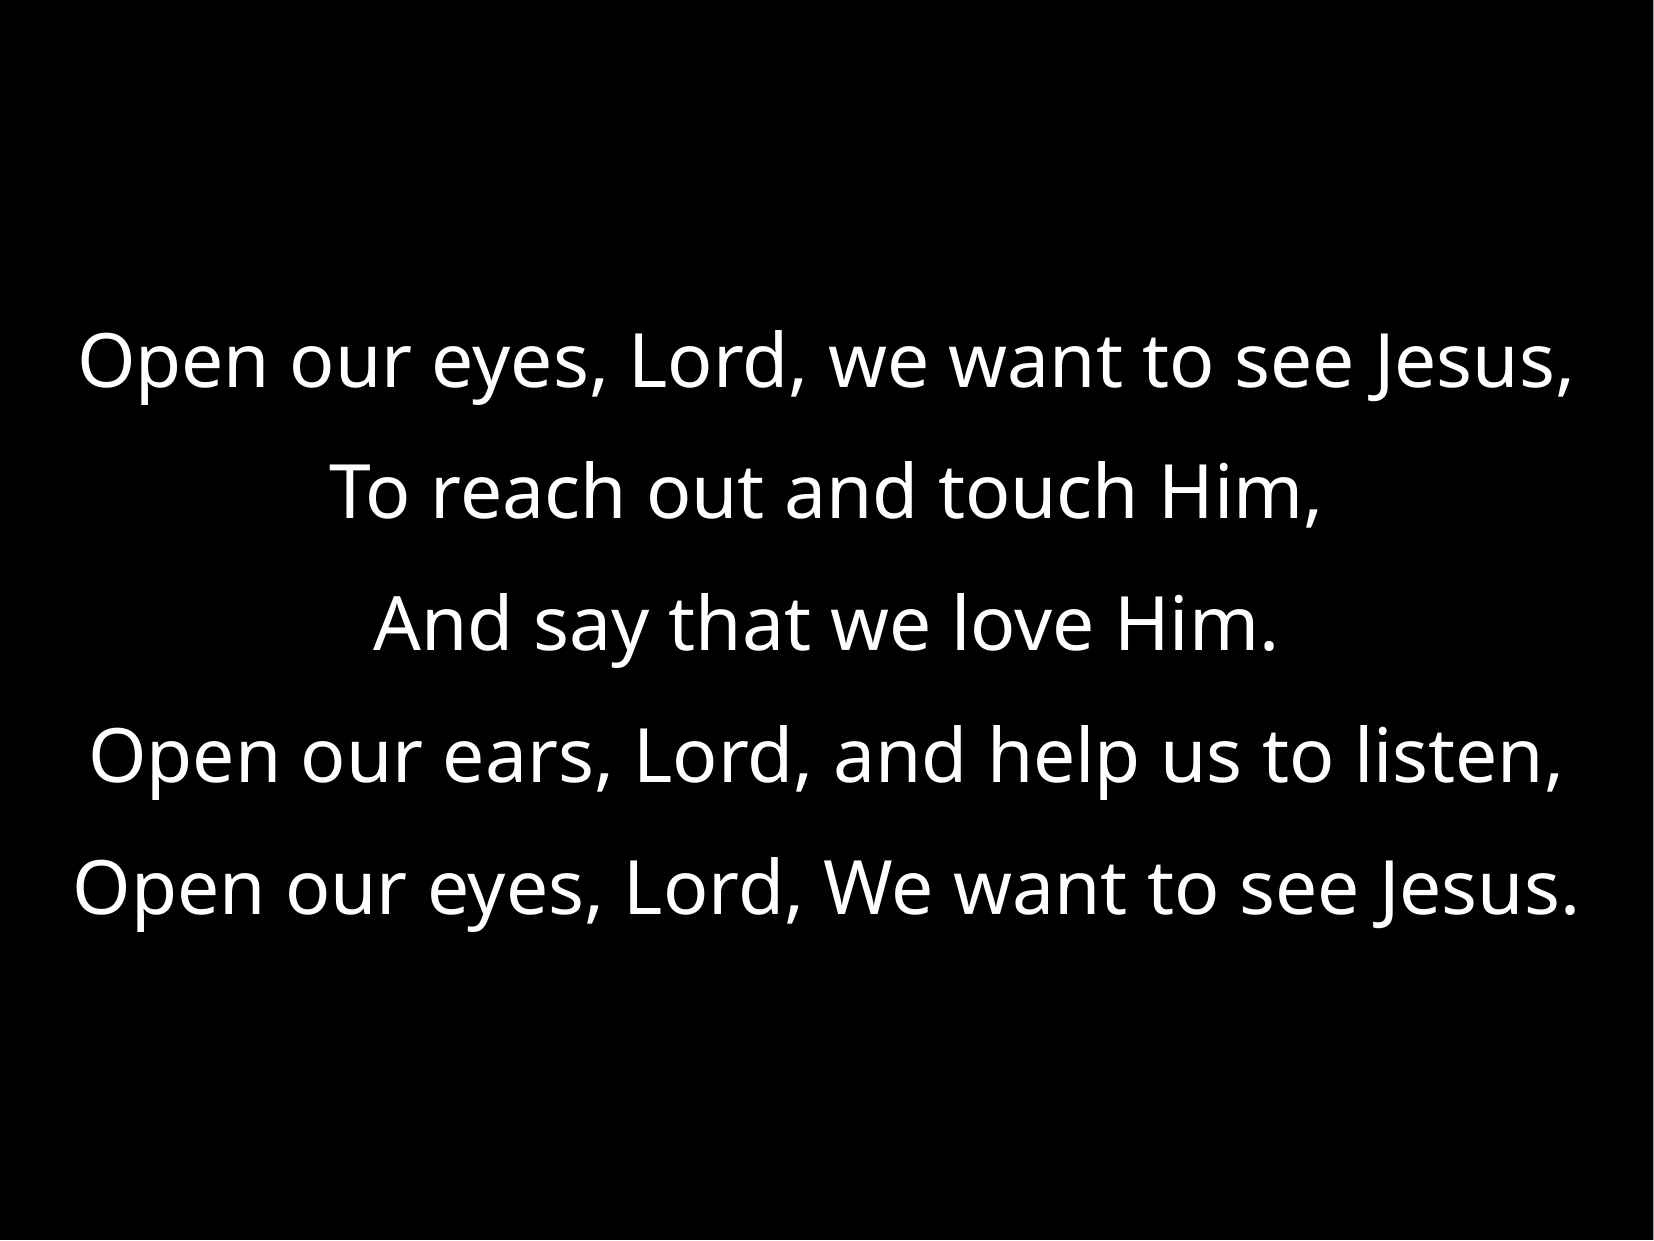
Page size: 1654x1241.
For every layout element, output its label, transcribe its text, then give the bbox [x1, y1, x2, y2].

list Open our eyes, Lord, we want to see Jesus, To reach out and touch Him, And say that we love Him. Open our ears, Lord, and help us to listen, Open our eyes, Lord, We want to see Jesus. [0, 307, 1654, 1027]
